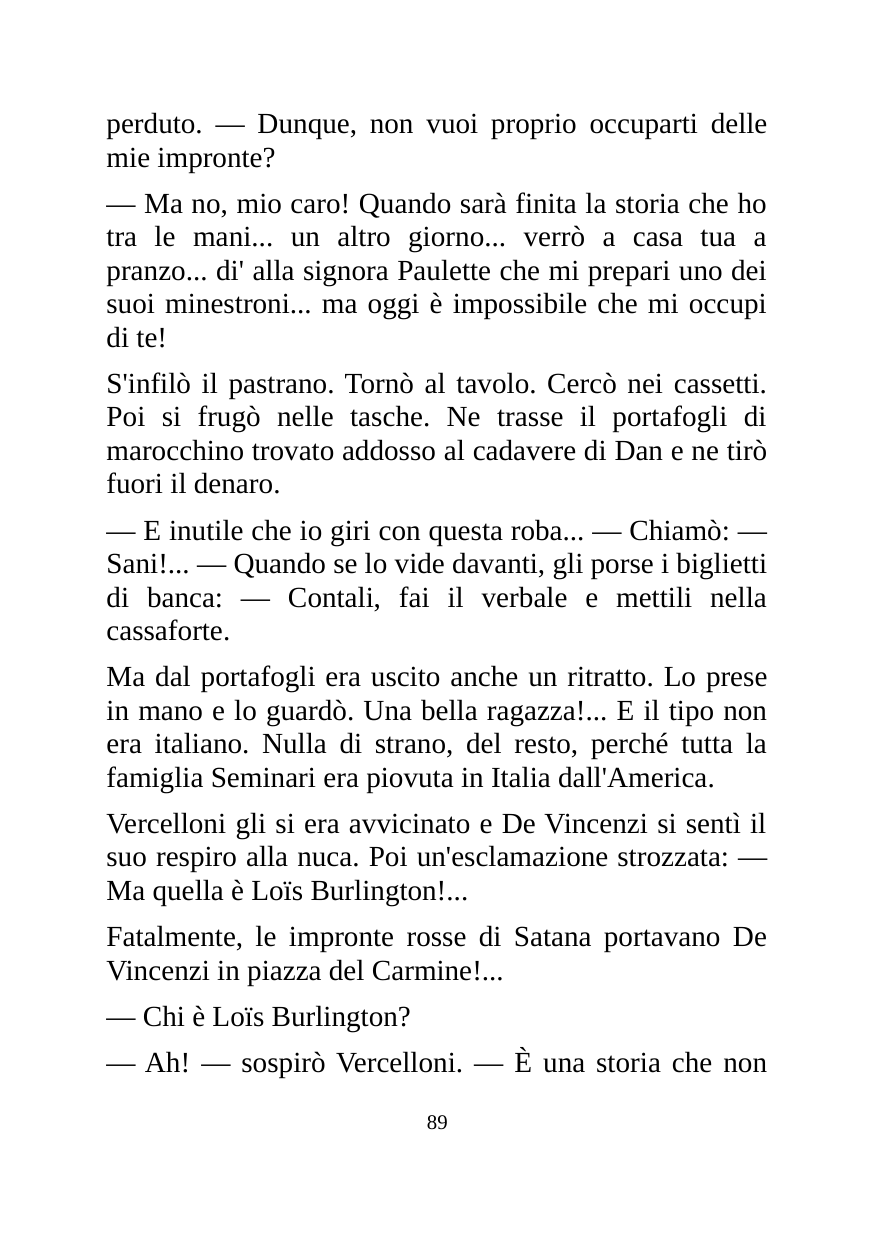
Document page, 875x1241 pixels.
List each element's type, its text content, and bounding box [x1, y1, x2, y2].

text — Chi è Loïs Burlington? [106, 999, 768, 1032]
text perduto. — Dunque, non vuoi proprio occuparti delle mie impronte? [106, 106, 768, 173]
text Vercelloni gli si era avvicinato e De Vincenzi si sentì il suo respiro alla nuca. Poi un'esclamazione strozzata: — Ma quella è Loïs Burlington!... [106, 806, 768, 907]
text S'infilò il pastrano. Tornò al tavolo. Cercò nei cassetti. Poi si frugò nelle tasche. Ne trasse il portafogli di marocchino trovato addosso al cadavere di Dan e ne tirò fuori il denaro. [106, 366, 768, 500]
text Ma dal portafogli era uscito anche un ritratto. Lo prese in mano e lo guardò. Una bella ragazza!... E il tipo non era italiano. Nulla di strano, del resto, perché tutta la famiglia Seminari era piovuta in Italia dall'America. [106, 659, 768, 793]
text — Ma no, mio caro! Quando sarà finita la storia che ho tra le mani... un altro giorno... verrò a casa tua a pranzo... di' alla signora Paulette che mi prepari uno dei suoi minestroni... ma oggi è impossibile che mi occupi di te! [106, 186, 768, 353]
text — Ah! — sospirò Vercelloni. — È una storia che non [106, 1045, 768, 1078]
text — E inutile che io giri con questa roba... — Chiamò: — Sani!... — Quando se lo vide davanti, gli porse i biglietti di banca: — Contali, fai il verbale e mettili nella cassaforte. [106, 513, 768, 647]
text Fatalmente, le impronte rosse di Satana portavano De Vincenzi in piazza del Carmine!... [106, 919, 768, 986]
